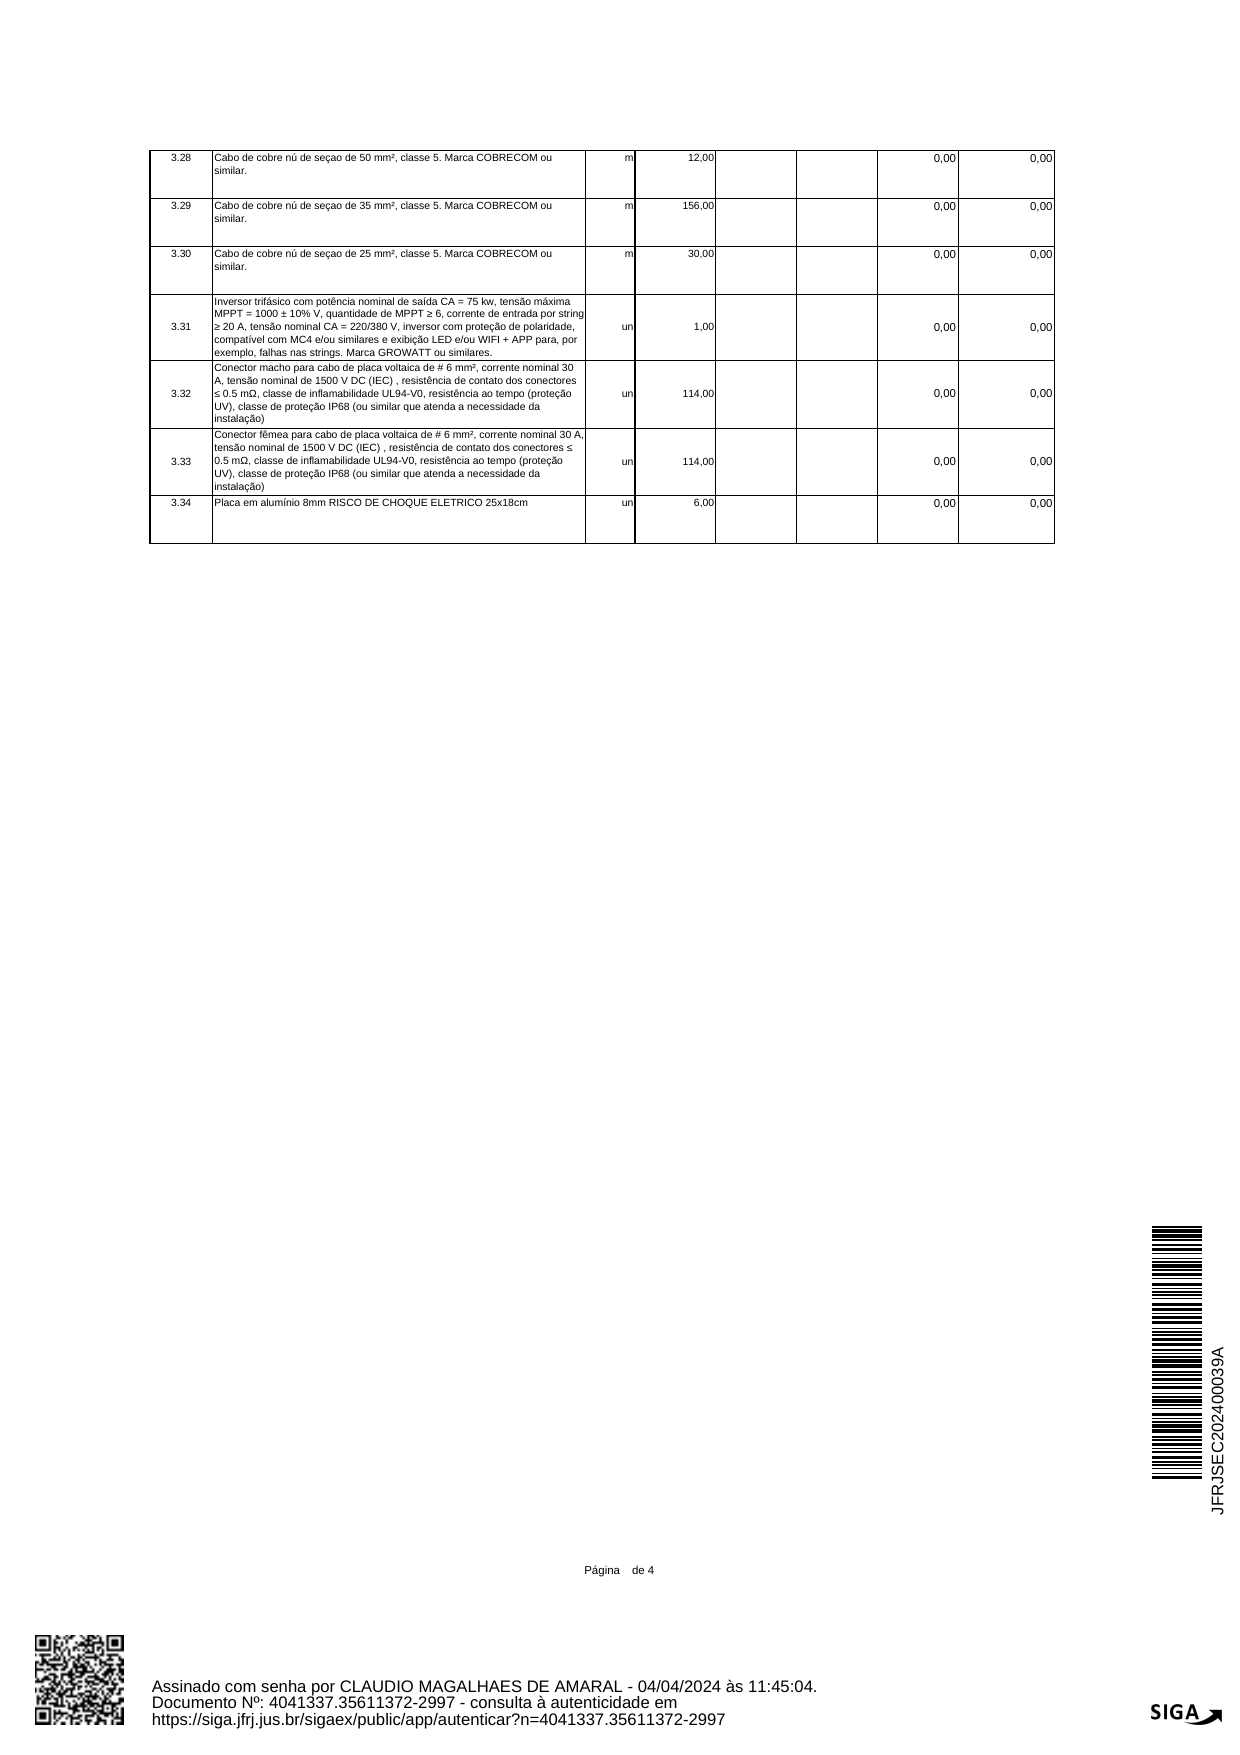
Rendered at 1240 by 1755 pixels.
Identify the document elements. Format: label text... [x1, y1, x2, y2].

table_cell 114,00 [636, 429, 715, 495]
table_cell un [586, 429, 634, 495]
table_cell [716, 429, 796, 495]
table_cell 0,00 [959, 151, 1054, 198]
table_cell [797, 295, 877, 360]
table_cell 12,00 [636, 151, 715, 198]
table_cell [797, 429, 877, 495]
table_cell [716, 295, 796, 360]
table_cell m [586, 247, 634, 294]
table_cell un [586, 361, 634, 428]
table_cell 114,00 [636, 361, 715, 428]
table_cell 0,00 [878, 151, 958, 198]
table_cell Cabo de cobre nú de seçao de 50 mm², classe 5. Marca COBRECOM ou similar. [213, 151, 585, 198]
table_cell [797, 361, 877, 428]
table_cell [797, 151, 877, 198]
table_cell 0,00 [959, 199, 1054, 246]
table_cell Cabo de cobre nú de seçao de 35 mm², classe 5. Marca COBRECOM ou similar. [213, 199, 585, 246]
table_cell 0,00 [878, 247, 958, 294]
table_cell 156,00 [636, 199, 715, 246]
table_cell 30,00 [636, 247, 715, 294]
table_cell 3.30 [151, 247, 212, 294]
table_cell 0,00 [878, 496, 958, 543]
table_cell un [586, 295, 634, 360]
table_cell [797, 496, 877, 543]
table_cell 1,00 [636, 295, 715, 360]
table_cell Conector macho para cabo de placa voltaica de # 6 mm², corrente nominal 30 A, tensão nominal de 1500 V DC (IEC) , resistência de contato dos conectores ≤ 0.5 mΩ, classe de inflamabilidade UL94-V0, resistência ao tempo (proteção UV), classe de proteção IP68 (ou similar que atenda a necessidade da instalação) [213, 361, 585, 428]
table_cell 0,00 [878, 199, 958, 246]
table_cell [716, 361, 796, 428]
table_cell 0,00 [959, 496, 1054, 543]
table_cell 3.32 [151, 361, 212, 428]
table_cell Placa em alumínio 8mm RISCO DE CHOQUE ELETRICO 25x18cm [213, 496, 585, 543]
table_cell [716, 199, 796, 246]
table_cell 3.34 [151, 496, 212, 543]
table_cell [716, 151, 796, 198]
table_cell 0,00 [959, 295, 1054, 360]
table_cell 0,00 [878, 361, 958, 428]
table_cell m [586, 151, 634, 198]
table_cell un [586, 496, 634, 543]
table_cell 0,00 [959, 247, 1054, 294]
table_cell [716, 496, 796, 543]
table_cell 0,00 [959, 429, 1054, 495]
table_cell Conector fêmea para cabo de placa voltaica de # 6 mm², corrente nominal 30 A, tensão nominal de 1500 V DC (IEC) , resistência de contato dos conectores ≤ 0.5 mΩ, classe de inflamabilidade UL94-V0, resistência ao tempo (proteção UV), classe de proteção IP68 (ou similar que atenda a necessidade da instalação) [213, 429, 585, 495]
table_cell 3.33 [151, 429, 212, 495]
table_cell 0,00 [878, 295, 958, 360]
table_cell m [586, 199, 634, 246]
table_cell Inversor trifásico com potência nominal de saída CA = 75 kw, tensão máxima MPPT = 1000 ± 10% V, quantidade de MPPT ≥ 6, corrente de entrada por string ≥ 20 A, tensão nominal CA = 220/380 V, inversor com proteção de polaridade, compatível com MC4 e/ou similares e exibição LED e/ou WIFI + APP para, por exemplo, falhas nas strings. Marca GROWATT ou similares. [213, 295, 585, 360]
table_cell Cabo de cobre nú de seçao de 25 mm², classe 5. Marca COBRECOM ou similar. [213, 247, 585, 294]
table_cell 3.29 [151, 199, 212, 246]
table_cell [716, 247, 796, 294]
table_cell 6,00 [636, 496, 715, 543]
table_cell 0,00 [959, 361, 1054, 428]
table_cell [797, 199, 877, 246]
table_cell 3.28 [151, 151, 212, 198]
table_cell 3.31 [151, 295, 212, 360]
table_cell 0,00 [878, 429, 958, 495]
table_cell [797, 247, 877, 294]
